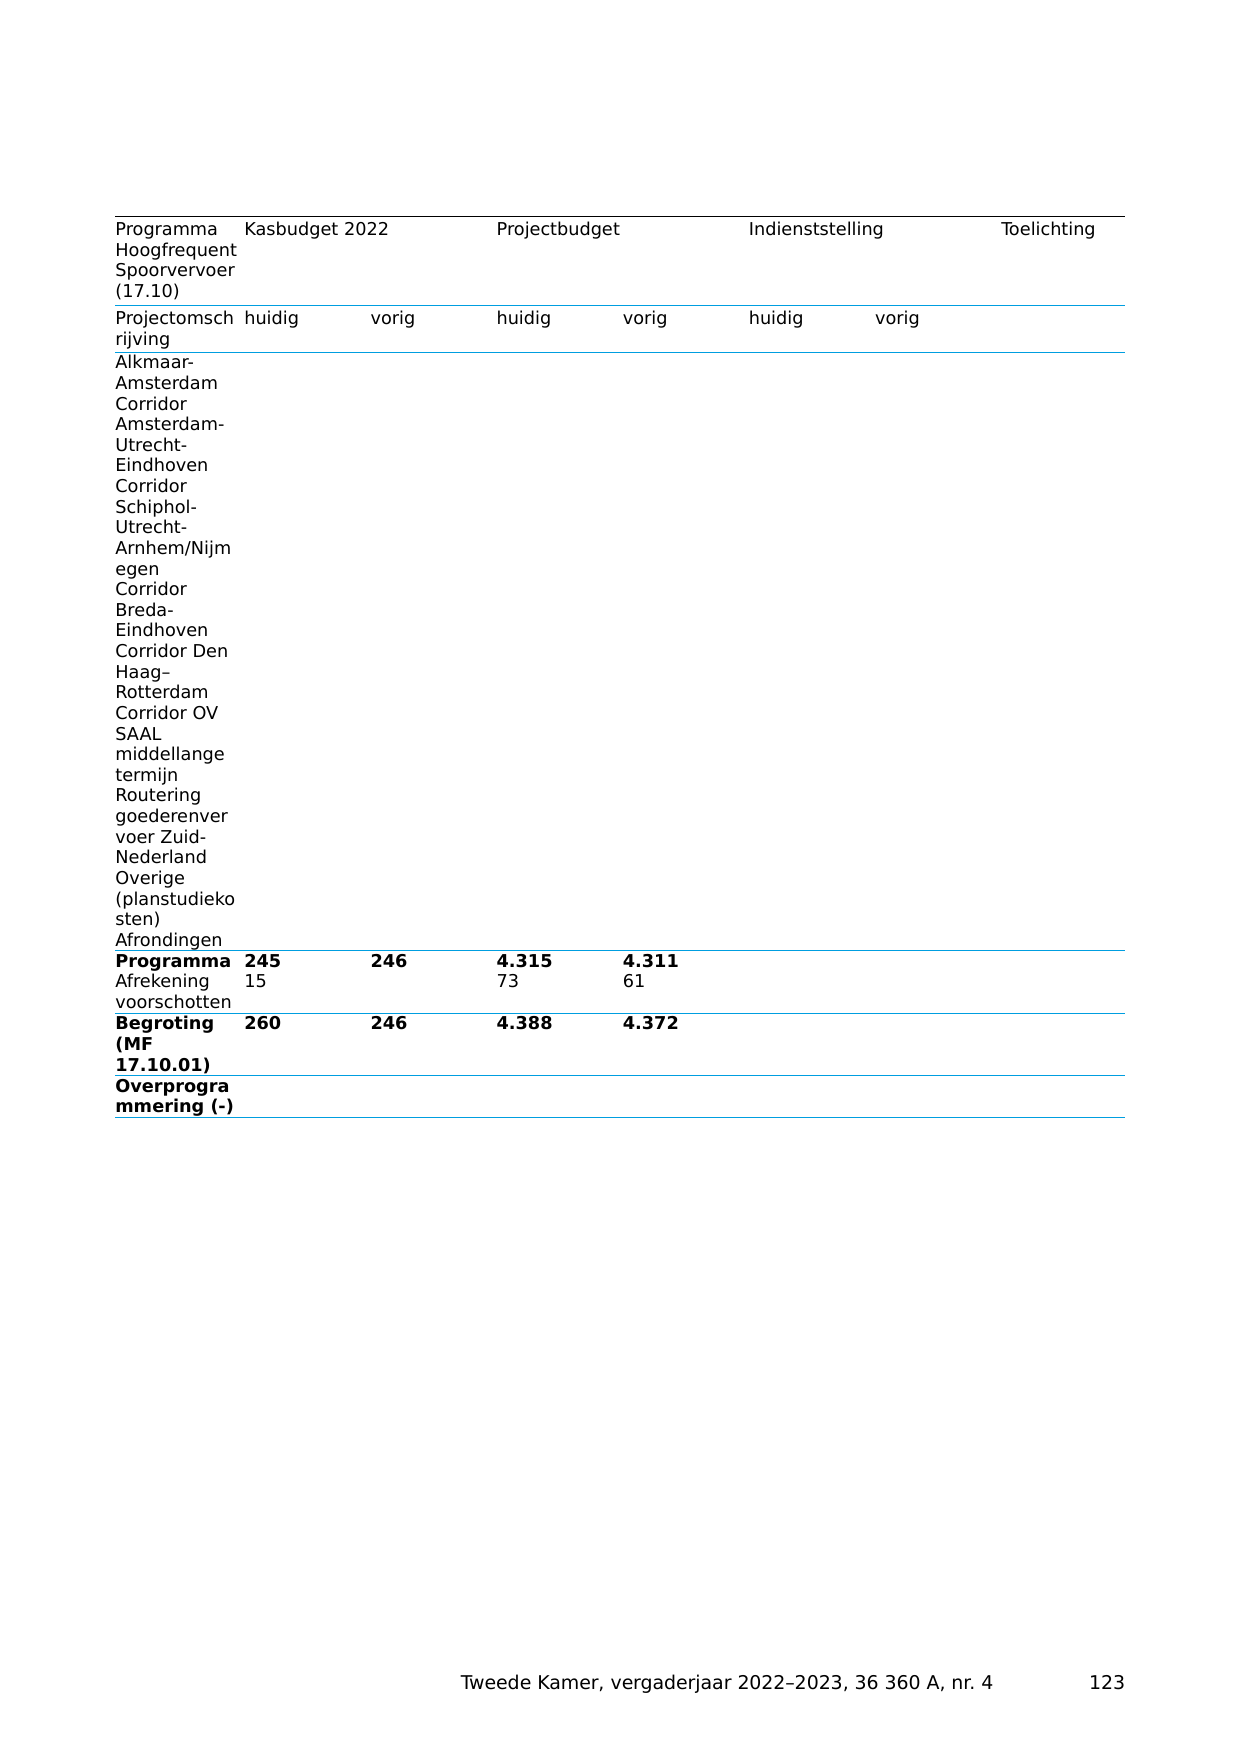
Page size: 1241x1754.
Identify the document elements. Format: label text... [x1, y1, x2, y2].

table_cell 73 [494, 971, 620, 1013]
table_cell [872, 394, 998, 476]
table_cell Corridor Amsterdam-Utrecht-Eindhoven [115, 394, 241, 476]
table_header Tabel 32 PHS 17.10 (bedragen x € 1 miljoen) [115, 191, 1125, 216]
table_cell [746, 579, 872, 641]
table_cell [746, 703, 872, 785]
table_cell [998, 306, 1125, 352]
table_cell [368, 394, 493, 476]
table_cell [494, 703, 620, 785]
table_cell [746, 868, 872, 930]
table_cell [620, 1076, 746, 1117]
table_cell [746, 1076, 872, 1117]
table_cell [368, 703, 493, 785]
table_cell [746, 353, 872, 393]
table_cell [494, 930, 620, 950]
table_cell [241, 703, 367, 785]
table_cell 4.315 [494, 951, 620, 971]
table_cell Kasbudget 2022 [241, 217, 493, 304]
table_cell Projectbudget [494, 217, 746, 304]
table_cell [872, 930, 998, 950]
table_cell [998, 579, 1125, 641]
table_cell [998, 868, 1125, 930]
table_cell 245 [241, 951, 367, 971]
table_cell 61 [620, 971, 746, 1013]
table_cell [368, 930, 493, 950]
table_cell [241, 476, 367, 579]
table_cell [620, 930, 746, 950]
table_cell 4.388 [494, 1014, 620, 1075]
table_cell [620, 579, 746, 641]
table_cell [872, 971, 998, 1013]
table_cell [368, 868, 493, 930]
table_cell [746, 951, 872, 971]
table_cell [494, 353, 620, 393]
table_cell [998, 394, 1125, 476]
table_cell Projectomschrijving [115, 306, 241, 352]
table_cell [368, 785, 493, 868]
table_cell [494, 579, 620, 641]
table_cell 15 [241, 971, 367, 1013]
table_cell [746, 394, 872, 476]
table_cell [746, 1014, 872, 1075]
table_cell [241, 930, 367, 950]
table_cell [494, 641, 620, 703]
table_cell 4.311 [620, 951, 746, 971]
table_cell [368, 971, 493, 1013]
table_cell [998, 951, 1125, 971]
table_cell [872, 579, 998, 641]
table_cell [746, 785, 872, 868]
table_cell [746, 641, 872, 703]
table_cell [746, 930, 872, 950]
table_cell Corridor Breda-Eindhoven [115, 579, 241, 641]
table_cell 4.372 [620, 1014, 746, 1075]
table_cell [872, 476, 998, 579]
table_cell Programma Hoogfrequent Spoorvervoer (17.10) [115, 217, 241, 304]
table_cell Afrondingen [115, 930, 241, 950]
table_cell [368, 1076, 493, 1117]
table_cell [872, 641, 998, 703]
table_cell [368, 353, 493, 393]
table_cell [746, 476, 872, 579]
table_cell [241, 579, 367, 641]
table_cell [494, 476, 620, 579]
table_cell [998, 971, 1125, 1013]
table_cell Corridor Schiphol-Utrecht-Arnhem/Nijmegen [115, 476, 241, 579]
table_cell Overige (planstudiekosten) [115, 868, 241, 930]
table_cell 246 [368, 951, 493, 971]
table_cell [746, 971, 872, 1013]
table_cell Routering goederenvervoer Zuid-Nederland [115, 785, 241, 868]
table_cell Corridor OV SAAL middellange termijn [115, 703, 241, 785]
table_cell [368, 641, 493, 703]
table_cell [998, 476, 1125, 579]
table_cell [998, 703, 1125, 785]
table_cell Alkmaar-Amsterdam [115, 353, 241, 393]
table_cell [872, 785, 998, 868]
table_cell [620, 641, 746, 703]
table_cell [241, 353, 367, 393]
table_cell Programma [115, 951, 241, 971]
table_cell vorig [872, 306, 998, 352]
table_cell [620, 353, 746, 393]
table_cell [620, 868, 746, 930]
table_cell [998, 785, 1125, 868]
table_cell [872, 353, 998, 393]
table_cell Corridor Den Haag– Rotterdam [115, 641, 241, 703]
table_cell [620, 785, 746, 868]
table_cell Toelichting [998, 217, 1125, 304]
table_cell [494, 1076, 620, 1117]
table_cell [368, 579, 493, 641]
table_cell [620, 476, 746, 579]
table_cell huidig [241, 306, 367, 352]
table_cell [241, 394, 367, 476]
table_cell [998, 1076, 1125, 1117]
table_cell [872, 1014, 998, 1075]
table_cell Begroting (MF 17.10.01) [115, 1014, 241, 1075]
table_cell [620, 394, 746, 476]
table_cell [241, 785, 367, 868]
table_cell [872, 703, 998, 785]
table_cell [494, 868, 620, 930]
table_cell [241, 868, 367, 930]
table_cell [872, 868, 998, 930]
table_cell [494, 394, 620, 476]
table_cell 260 [241, 1014, 367, 1075]
table_cell [998, 930, 1125, 950]
table_cell huidig [746, 306, 872, 352]
table_cell [241, 641, 367, 703]
table_cell Overprogrammering (-) [115, 1076, 241, 1117]
table_cell 246 [368, 1014, 493, 1075]
table_cell huidig [494, 306, 620, 352]
table_cell [998, 1014, 1125, 1075]
table_cell vorig [620, 306, 746, 352]
table_cell Afrekening voorschotten [115, 971, 241, 1013]
table_cell Indienststelling [746, 217, 998, 304]
table_cell [241, 1076, 367, 1117]
table_cell vorig [368, 306, 493, 352]
table_cell [998, 641, 1125, 703]
table_cell [872, 1076, 998, 1117]
table_cell [368, 476, 493, 579]
table_cell [998, 353, 1125, 393]
table_cell [494, 785, 620, 868]
table_cell [620, 703, 746, 785]
table_cell [872, 951, 998, 971]
